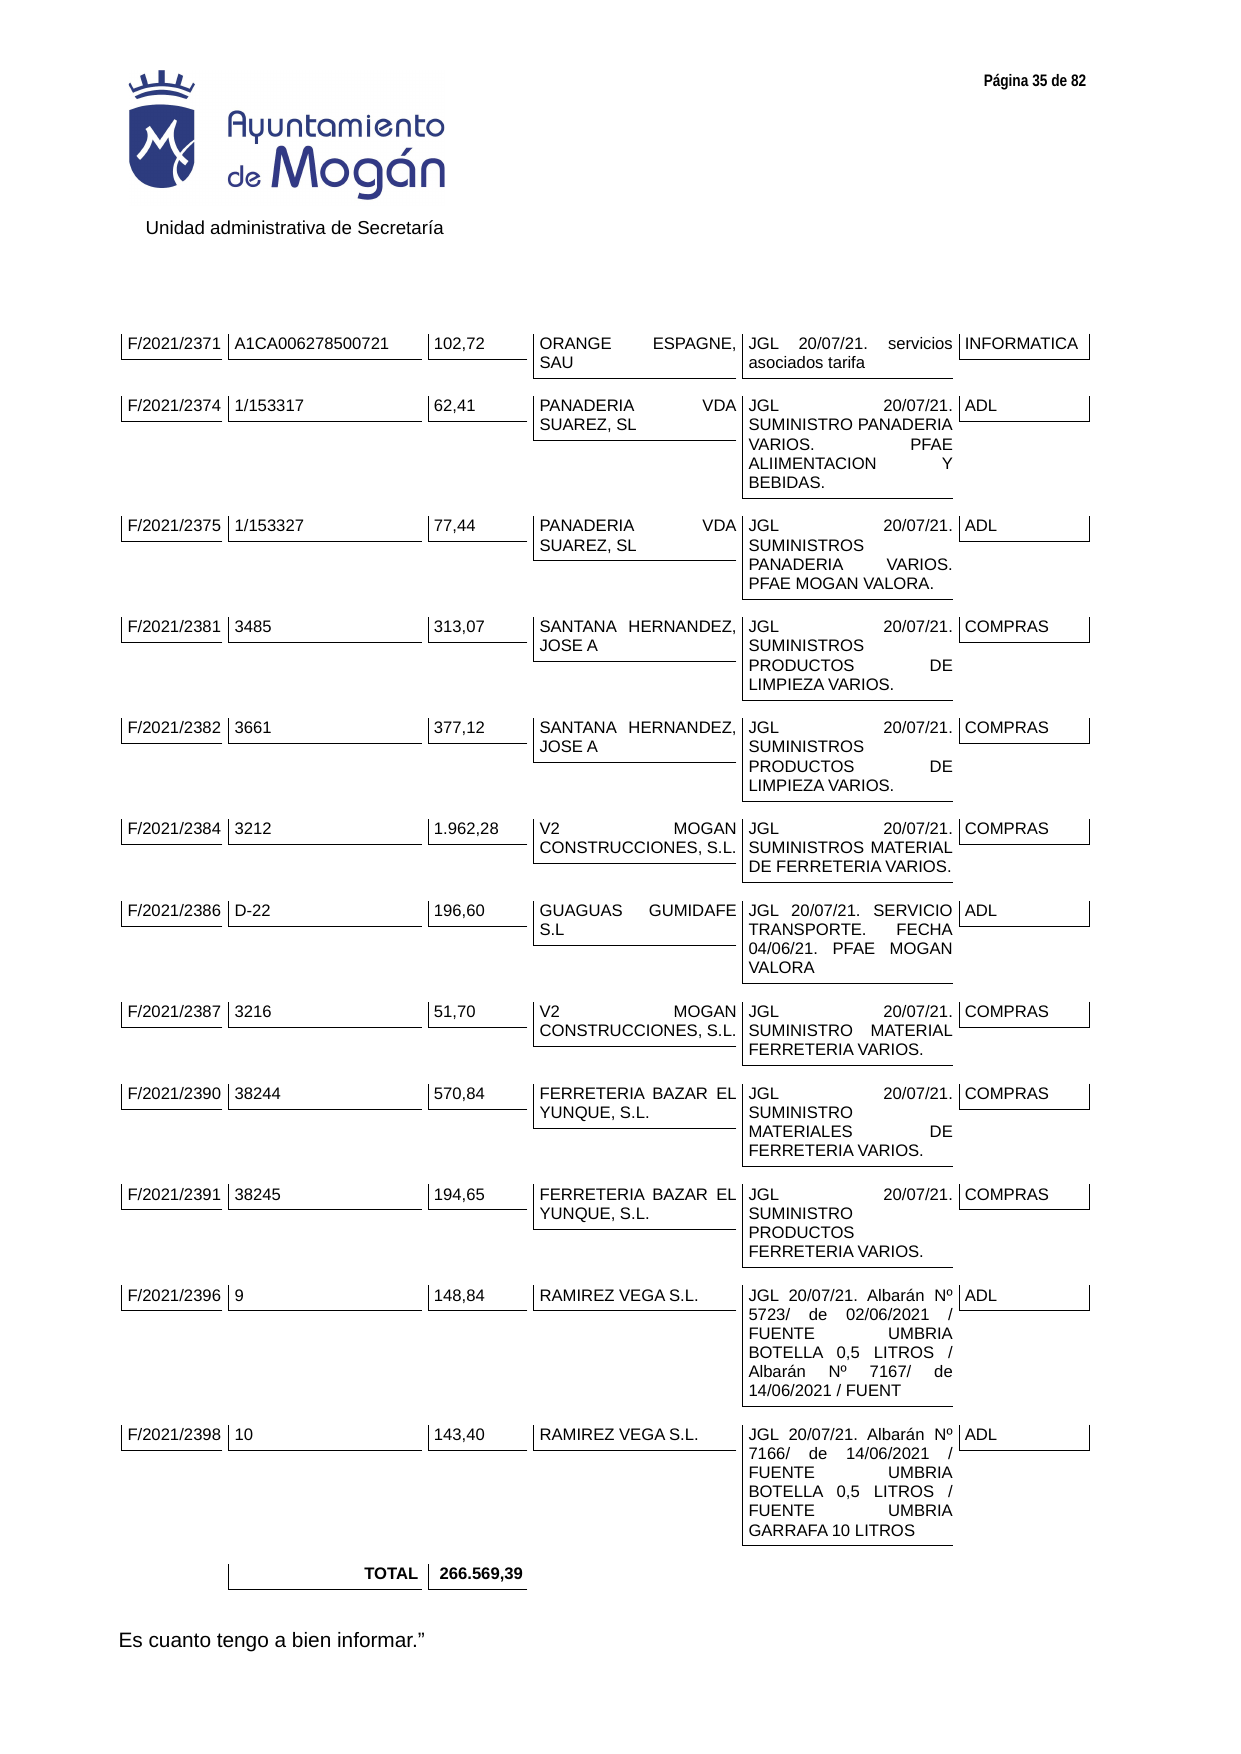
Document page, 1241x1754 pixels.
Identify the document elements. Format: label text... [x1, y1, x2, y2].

table_cell JGL 20/07/21. SUMINISTRO PRODUCTOS FERRETERIA VARIOS. [739, 1181, 956, 1282]
table_cell 313,07 [425, 614, 530, 715]
table_cell 102,72 [425, 331, 530, 393]
table_cell 194,65 [425, 1181, 530, 1282]
table_cell PANADERIA VDA SUAREZ, SL [530, 393, 739, 513]
table_cell F/2021/2398 [118, 1422, 225, 1561]
table_cell 1.962,28 [425, 816, 530, 898]
table_cell F/2021/2375 [118, 513, 225, 614]
table_cell 148,84 [425, 1283, 530, 1422]
table_cell F/2021/2391 [118, 1181, 225, 1282]
table_cell JGL 20/07/21. SUMINISTROS PRODUCTOS DE LIMPIEZA VARIOS. [739, 614, 956, 715]
table_cell F/2021/2374 [118, 393, 225, 513]
table_cell [118, 1561, 225, 1604]
table_cell 77,44 [425, 513, 530, 614]
table_cell 3485 [225, 614, 425, 715]
table_cell 196,60 [425, 898, 530, 999]
table_cell COMPRAS [956, 614, 1092, 715]
table_cell GUAGUAS GUMIDAFE S.L [530, 898, 739, 999]
table_cell F/2021/2396 [118, 1283, 225, 1422]
table_cell JGL 20/07/21. SUMINISTRO MATERIAL FERRETERIA VARIOS. [739, 999, 956, 1081]
table_cell [530, 1561, 739, 1604]
table_cell F/2021/2390 [118, 1081, 225, 1181]
table_cell FERRETERIA BAZAR EL YUNQUE, S.L. [530, 1081, 739, 1181]
table_cell COMPRAS [956, 816, 1092, 898]
table_cell V2 MOGAN CONSTRUCCIONES, S.L. [530, 999, 739, 1081]
table_cell COMPRAS [956, 715, 1092, 816]
table_cell F/2021/2381 [118, 614, 225, 715]
table_cell FERRETERIA BAZAR EL YUNQUE, S.L. [530, 1181, 739, 1282]
table_cell INFORMATICA [956, 331, 1092, 393]
table_cell JGL 20/07/21. SERVICIO TRANSPORTE. FECHA 04/06/21. PFAE MOGAN VALORA [739, 898, 956, 999]
table_cell 38244 [225, 1081, 425, 1181]
table_cell D-22 [225, 898, 425, 999]
table_cell 377,12 [425, 715, 530, 816]
table_cell ADL [956, 393, 1092, 513]
table_cell SANTANA HERNANDEZ, JOSE A [530, 715, 739, 816]
table_cell JGL 20/07/21. SUMINISTROS PRODUCTOS DE LIMPIEZA VARIOS. [739, 715, 956, 816]
table_cell [956, 1561, 1092, 1604]
table_cell COMPRAS [956, 1081, 1092, 1181]
table_cell ORANGE ESPAGNE, SAU [530, 331, 739, 393]
table_cell V2 MOGAN CONSTRUCCIONES, S.L. [530, 816, 739, 898]
table_cell 62,41 [425, 393, 530, 513]
table_cell SANTANA HERNANDEZ, JOSE A [530, 614, 739, 715]
table_cell 10 [225, 1422, 425, 1561]
table_cell ADL [956, 513, 1092, 614]
table_cell JGL 20/07/21. SUMINISTRO MATERIALES DE FERRETERIA VARIOS. [739, 1081, 956, 1181]
table_cell A1CA006278500721 [225, 331, 425, 393]
table_cell 38245 [225, 1181, 425, 1282]
table_cell ADL [956, 1422, 1092, 1561]
table_cell JGL 20/07/21. SUMINISTROS MATERIAL DE FERRETERIA VARIOS. [739, 816, 956, 898]
table_cell F/2021/2384 [118, 816, 225, 898]
table_cell 143,40 [425, 1422, 530, 1561]
table_cell ADL [956, 898, 1092, 999]
picture [128, 70, 445, 206]
table_cell 266.569,39 [425, 1561, 530, 1604]
table_cell PANADERIA VDA SUAREZ, SL [530, 513, 739, 614]
table_cell JGL 20/07/21. Albarán Nº 7166/ de 14/06/2021 / FUENTE UMBRIA BOTELLA 0,5 LITROS / FUENTE UMBRIA GARRAFA 10 LITROS [739, 1422, 956, 1561]
table_cell 3661 [225, 715, 425, 816]
table_cell JGL 20/07/21. SUMINISTRO PANADERIA VARIOS. PFAE ALIIMENTACION Y BEBIDAS. [739, 393, 956, 513]
table_cell F/2021/2382 [118, 715, 225, 816]
table_cell [739, 1561, 956, 1604]
table_cell 3212 [225, 816, 425, 898]
table_cell RAMIREZ VEGA S.L. [530, 1283, 739, 1422]
table_cell ADL [956, 1283, 1092, 1422]
table_cell COMPRAS [956, 1181, 1092, 1282]
table_cell TOTAL [225, 1561, 425, 1604]
table_cell 1/153327 [225, 513, 425, 614]
table_cell F/2021/2387 [118, 999, 225, 1081]
table_cell 1/153317 [225, 393, 425, 513]
table_cell JGL 20/07/21. Albarán Nº 5723/ de 02/06/2021 / FUENTE UMBRIA BOTELLA 0,5 LITROS / Albarán Nº 7167/ de 14/06/2021 / FUENT [739, 1283, 956, 1422]
table_cell 570,84 [425, 1081, 530, 1181]
table_cell RAMIREZ VEGA S.L. [530, 1422, 739, 1561]
table_cell COMPRAS [956, 999, 1092, 1081]
table_cell F/2021/2371 [118, 331, 225, 393]
table_cell 3216 [225, 999, 425, 1081]
table_cell 51,70 [425, 999, 530, 1081]
table_cell JGL 20/07/21. SUMINISTROS PANADERIA VARIOS. PFAE MOGAN VALORA. [739, 513, 956, 614]
table_cell JGL 20/07/21. servicios asociados tarifa [739, 331, 956, 393]
table_cell F/2021/2386 [118, 898, 225, 999]
text Es cuanto tengo a bien informar.” [118, 1628, 1092, 1652]
table_cell 9 [225, 1283, 425, 1422]
